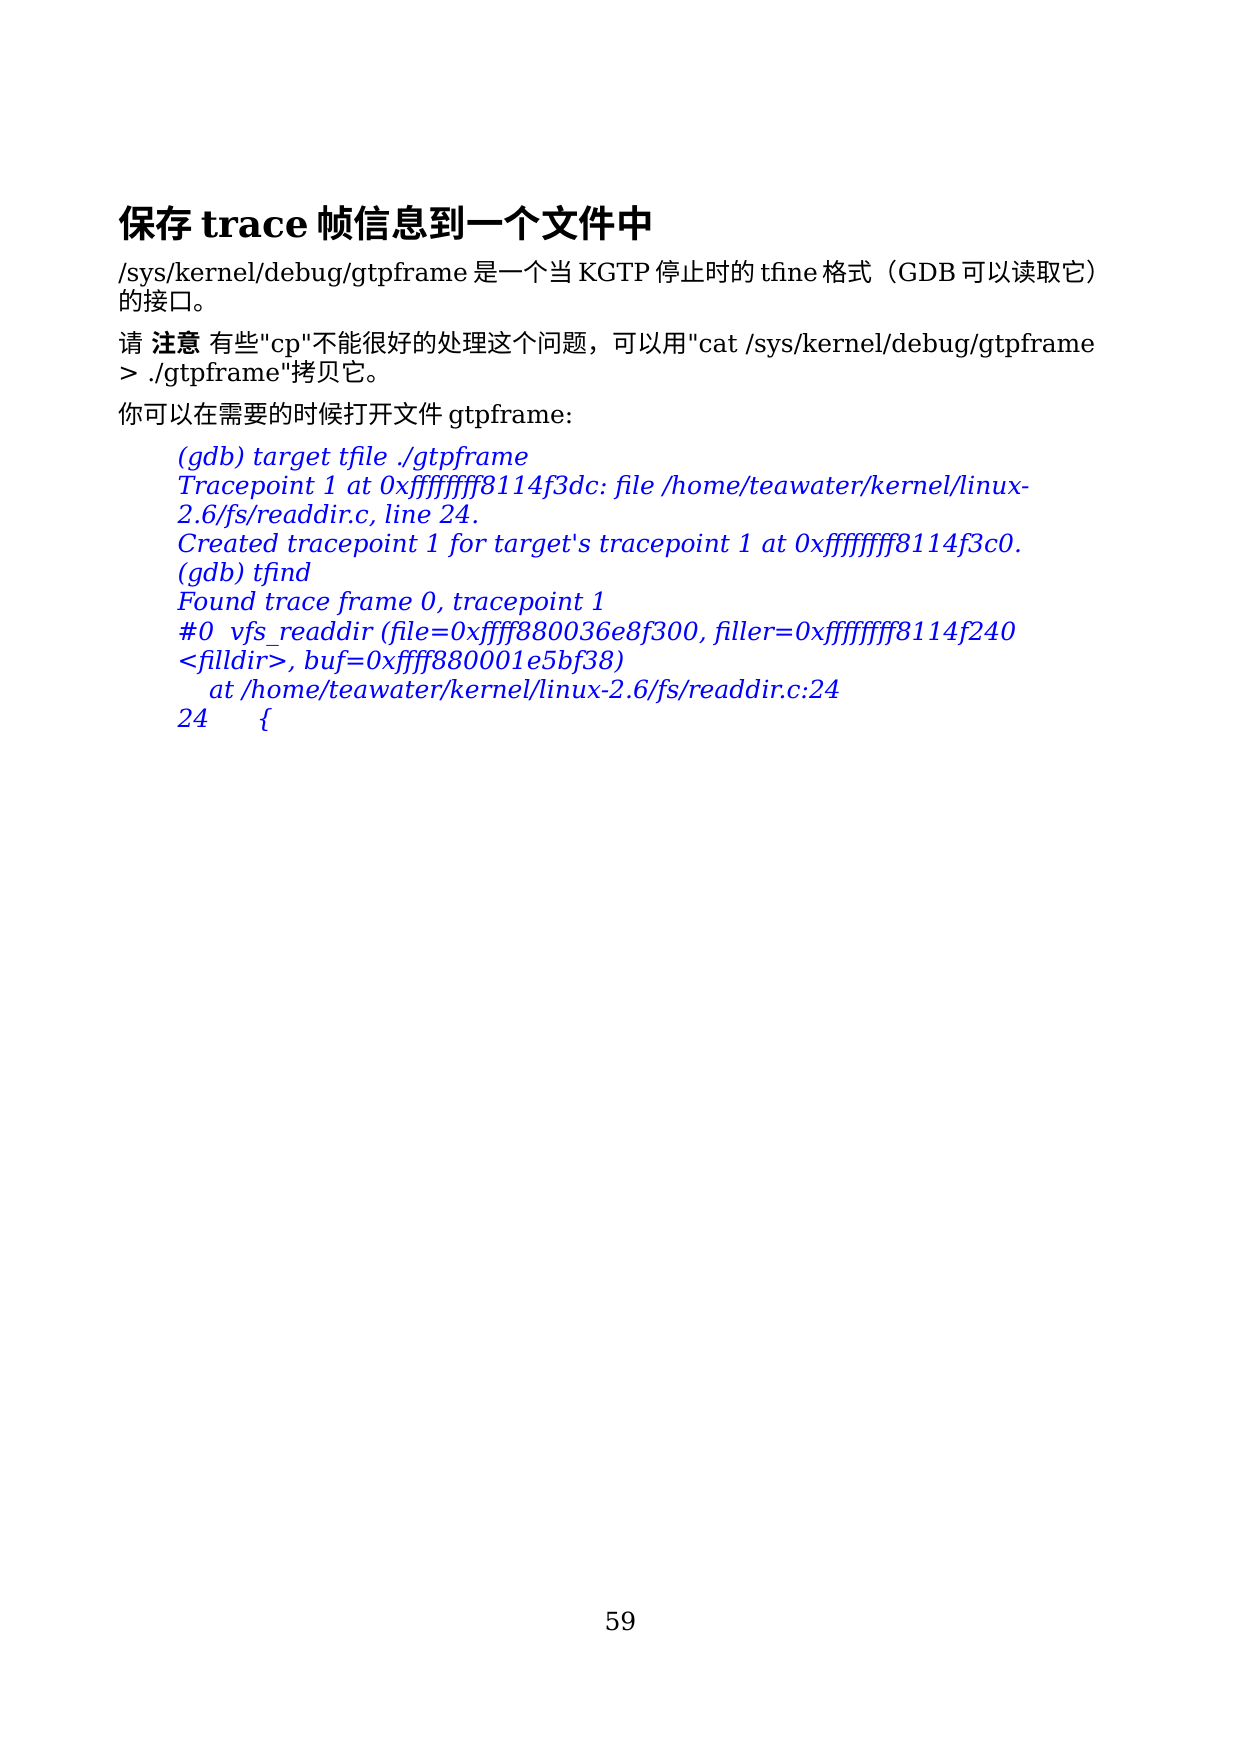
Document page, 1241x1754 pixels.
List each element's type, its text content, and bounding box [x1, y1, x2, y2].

text 你可以在需要的时候打开文件gtpframe: [118, 400, 1122, 429]
text Found trace frame 0, tracepoint 1 [177, 587, 1063, 617]
text #0 vfs_readdir (file=0xffff880036e8f300, filler=0xffffffff8114f240 <filldir>, buf=0xffff880001e5bf38) [177, 617, 1063, 675]
text (gdb) tfind [177, 558, 1063, 587]
text Created tracepoint 1 for target's tracepoint 1 at 0xffffffff8114f3c0. [177, 529, 1063, 558]
text 24 { [177, 704, 1063, 733]
subtitle 保存trace帧信息到一个文件中 [118, 202, 1122, 246]
text (gdb) target tfile ./gtpframe [177, 442, 1063, 471]
text Tracepoint 1 at 0xffffffff8114f3dc: file /home/teawater/kernel/linux-2.6/fs/readdir.c, line 24. [177, 471, 1063, 529]
text at /home/teawater/kernel/linux-2.6/fs/readdir.c:24 [177, 675, 1063, 704]
text /sys/kernel/debug/gtpframe是一个当KGTP停止时的tfine格式（GDB可以读取它）的接口。 [118, 258, 1122, 317]
text 请 注意 有些"cp"不能很好的处理这个问题，可以用"cat /sys/kernel/debug/gtpframe > ./gtpframe"拷贝它。 [118, 329, 1122, 387]
